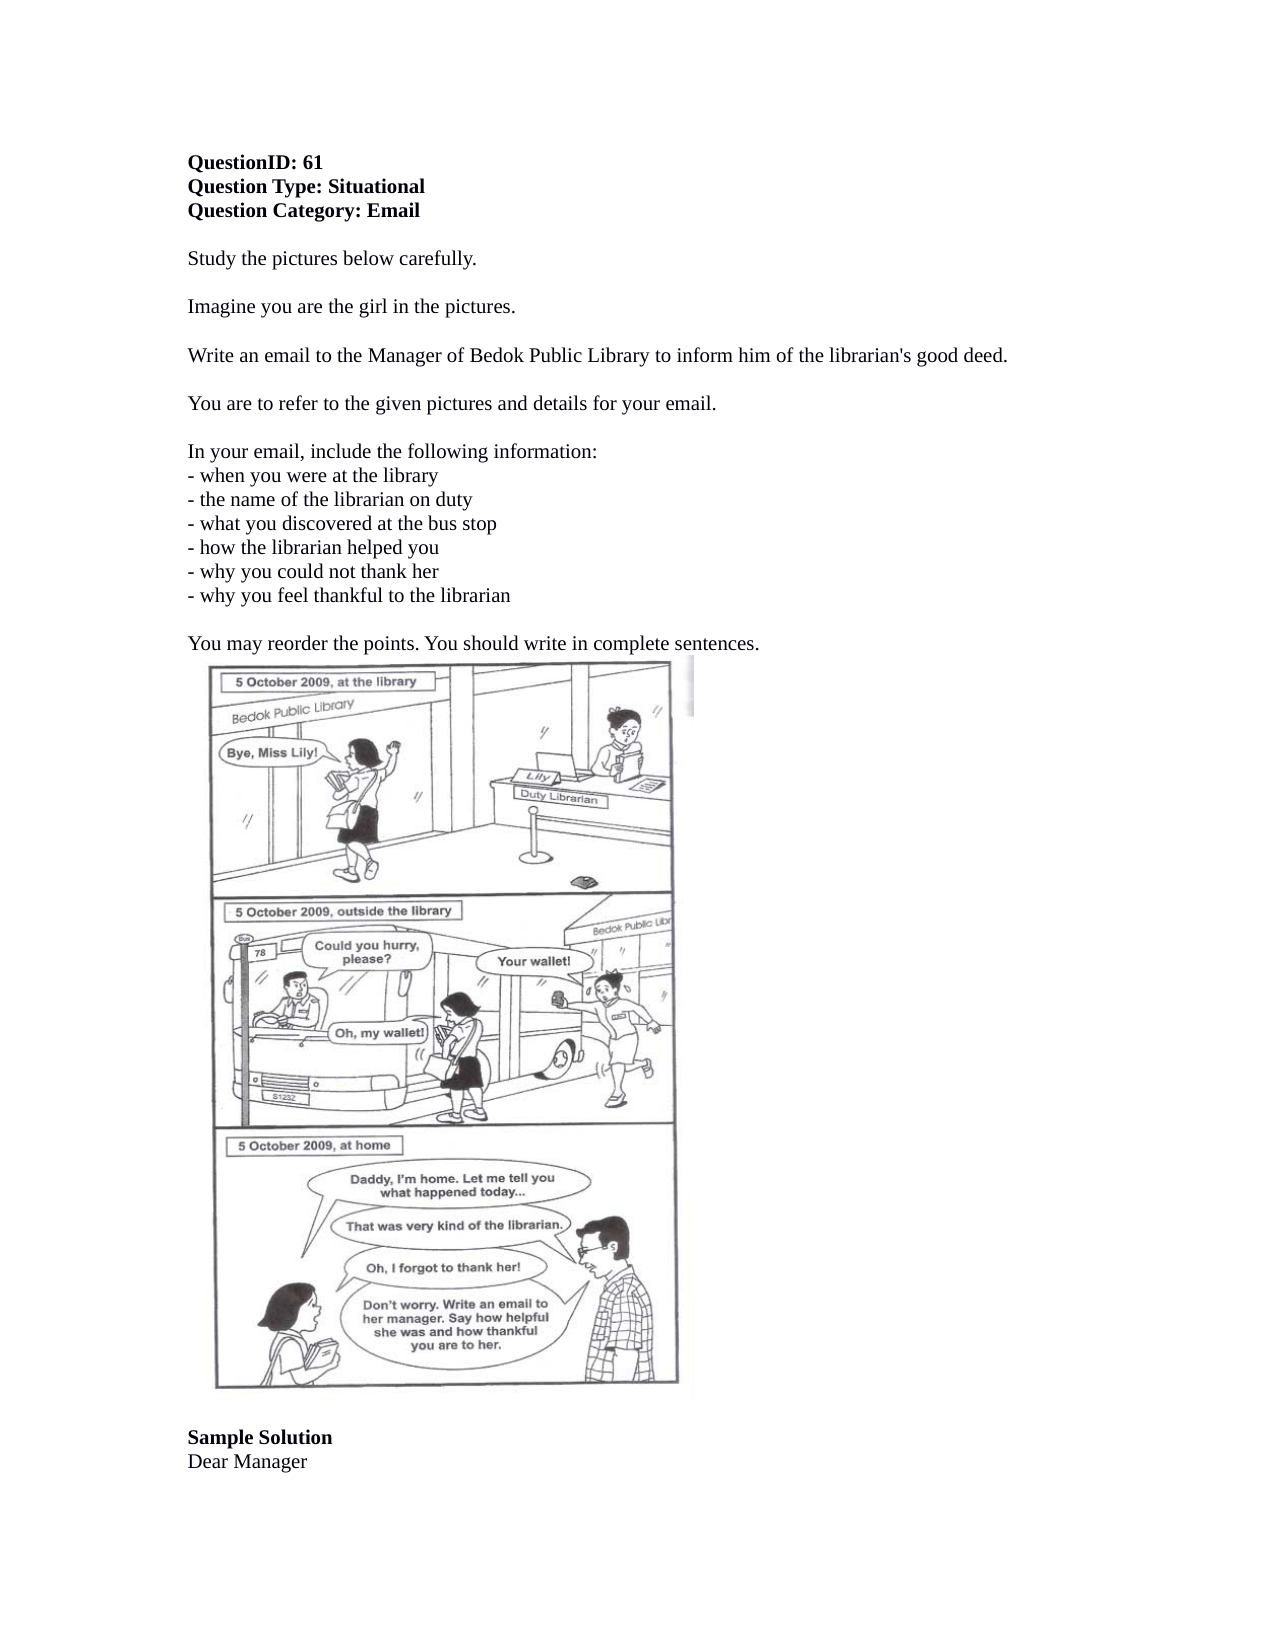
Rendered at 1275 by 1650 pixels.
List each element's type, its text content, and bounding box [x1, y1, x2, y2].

text - why you feel thankful to the librarian [187, 583, 1087, 607]
picture [187, 655, 694, 1401]
text Study the pictures below carefully. [187, 246, 1087, 270]
text - how the librarian helped you [187, 535, 1087, 559]
text Dear Manager [187, 1449, 1087, 1473]
text Question Type: Situational [187, 174, 1087, 198]
text You are to refer to the given pictures and details for your email. [187, 391, 1087, 415]
text Write an email to the Manager of Bedok Public Library to inform him of the librarian's good deed. [187, 342, 1087, 367]
text - why you could not thank her [187, 559, 1087, 583]
text - what you discovered at the bus stop [187, 511, 1087, 535]
text Question Category: Email [187, 198, 1087, 222]
text QuestionID: 61 [187, 150, 1087, 174]
text Sample Solution [187, 1425, 1087, 1449]
text In your email, include the following information: [187, 439, 1087, 463]
text You may reorder the points. You should write in complete sentences. [187, 631, 1087, 655]
text - when you were at the library [187, 463, 1087, 487]
text - the name of the librarian on duty [187, 487, 1087, 511]
text Imagine you are the girl in the pictures. [187, 294, 1087, 318]
